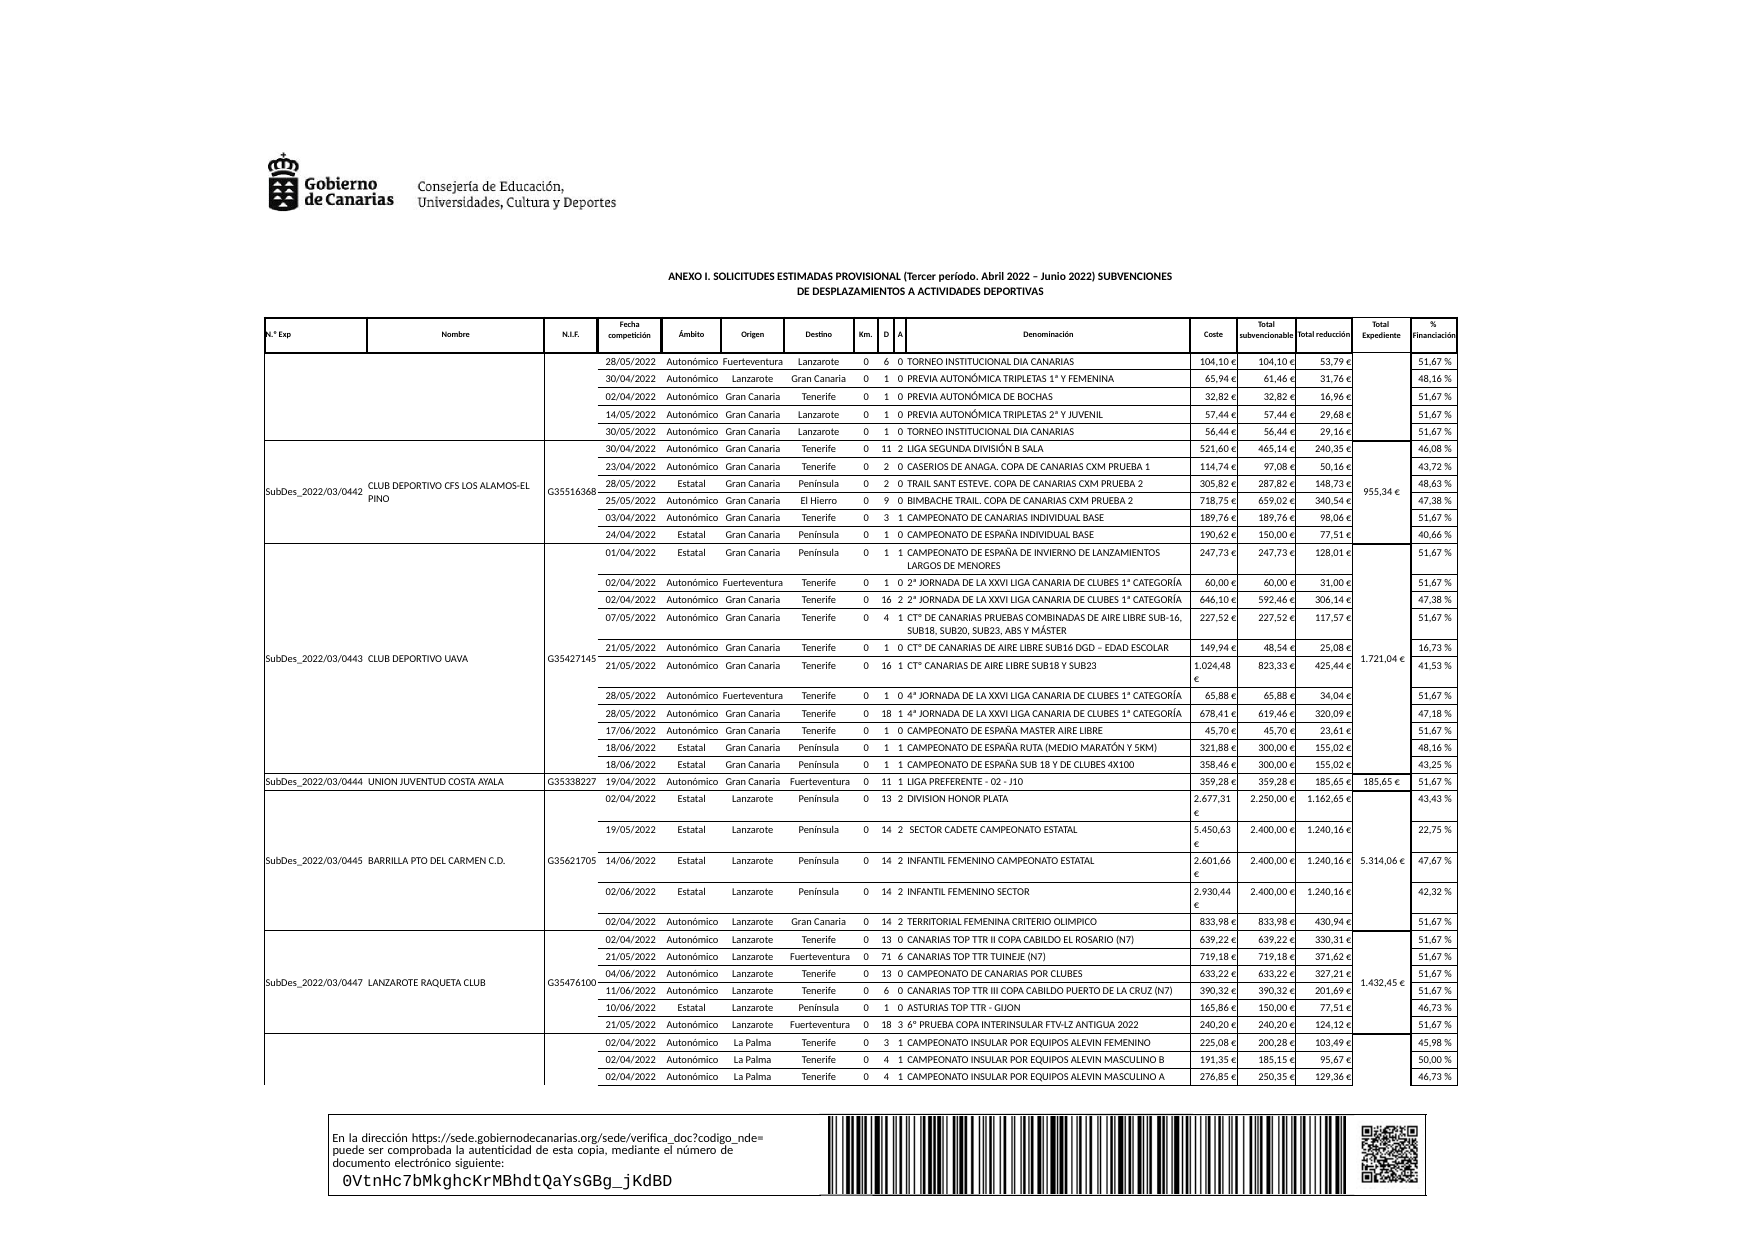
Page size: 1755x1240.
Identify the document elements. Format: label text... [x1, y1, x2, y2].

table_cell 1 [878, 688, 894, 704]
table_cell 2 [894, 441, 906, 457]
table_header Total subvencionable [1238, 319, 1295, 352]
table_cell 02/04/2022 [598, 1052, 661, 1068]
table_cell 1 [878, 575, 894, 591]
table_cell Tenerife [784, 1069, 853, 1085]
table_cell 0 [854, 740, 878, 756]
table_cell 165,86 € [1191, 1000, 1237, 1016]
table_cell Autonómico [661, 949, 721, 964]
table_cell 247,73 € [1191, 544, 1237, 574]
table_cell Autonómico [661, 657, 721, 687]
table_cell ASTURIAS TOP TTR - GIJON [906, 1000, 1190, 1016]
table_cell 0 [854, 1000, 878, 1016]
table_cell El Hierro [784, 493, 853, 509]
table_cell 28/05/2022 [598, 476, 661, 492]
table_cell CAMPEONATO DE ESPAÑA SUB 18 Y DE CLUBES 4X100 [906, 757, 1190, 773]
table_cell Tenerife [784, 575, 853, 591]
table_cell 0 [854, 458, 878, 474]
table_cell [367, 354, 544, 440]
table_cell 19/04/2022 [598, 774, 661, 790]
table_cell 43,43 % [1412, 791, 1457, 821]
table_cell 247,73 € [1238, 544, 1295, 574]
table_cell 0 [854, 441, 878, 457]
table_cell Tenerife [784, 1034, 853, 1051]
table_cell 2 [894, 822, 906, 852]
table_cell Autonómico [661, 1017, 721, 1033]
table_cell Gran Canaria [721, 774, 784, 790]
table_cell CANARIAS TOP TTR III COPA CABILDO PUERTO DE LA CRUZ (N7) [906, 983, 1190, 999]
table_cell Gran Canaria [721, 441, 784, 457]
table_cell 0 [854, 774, 878, 790]
table_cell Autonómico [661, 575, 721, 591]
table_cell Península [784, 476, 853, 492]
table_cell 0 [854, 424, 878, 440]
table_cell Lanzarote [721, 914, 784, 930]
table_cell 51,67 % [1412, 949, 1457, 964]
table_cell BARRILLA PTO DEL CARMEN C.D. [367, 791, 544, 930]
table_cell 185,65 € [1296, 774, 1352, 790]
table_cell Tenerife [784, 657, 853, 687]
table_cell 225,08 € [1191, 1034, 1237, 1051]
table_cell [265, 1034, 367, 1085]
table_cell 4ª JORNADA DE LA XXVI LIGA CANARIA DE CLUBES 1ª CATEGORÍA [906, 705, 1190, 721]
table_cell 45,70 € [1191, 723, 1237, 738]
table_cell UNION JUVENTUD COSTA AYALA [367, 774, 544, 790]
table_cell 77,51 € [1296, 527, 1352, 543]
table_cell SubDes_2022/03/0443 [265, 544, 367, 773]
table_cell Gran Canaria [721, 424, 784, 440]
table_cell Estatal [661, 476, 721, 492]
table_cell La Palma [721, 1052, 784, 1068]
table_cell 2.400,00 € [1238, 853, 1295, 882]
table_cell 50,00 % [1412, 1052, 1457, 1068]
table_cell 1 [878, 370, 894, 387]
table_cell Tenerife [784, 388, 853, 405]
table_cell Autonómico [661, 510, 721, 526]
table_cell G35516368 [545, 441, 597, 543]
table_cell 390,32 € [1238, 983, 1295, 999]
table_cell 5.314,06 € [1353, 792, 1410, 930]
table_cell Lanzarote [721, 883, 784, 913]
table_cell 250,35 € [1238, 1069, 1295, 1085]
table_cell Gran Canaria [721, 740, 784, 756]
table_cell G35427145 [545, 544, 597, 773]
table_header Nombre [368, 319, 543, 352]
table_cell 97,08 € [1238, 458, 1295, 474]
table_cell Península [784, 883, 853, 913]
table_cell 77,51 € [1296, 1000, 1352, 1016]
table_cell Gran Canaria [784, 370, 853, 387]
table_cell 11 [878, 774, 894, 790]
table_cell 0 [854, 575, 878, 591]
table_cell 47,38 % [1412, 592, 1457, 608]
table_cell 11 [878, 441, 894, 457]
table_cell 2ª JORNADA DE LA XXVI LIGA CANARIA DE CLUBES 1ª CATEGORÍA [906, 575, 1190, 591]
table_cell Lanzarote [721, 822, 784, 852]
table_cell 124,12 € [1296, 1017, 1352, 1033]
table_cell LIGA SEGUNDA DIVISIÓN B SALA [906, 441, 1190, 457]
table_cell 31,00 € [1296, 575, 1352, 591]
table_cell 2.677,31 € [1191, 791, 1237, 821]
table_cell 14 [878, 914, 894, 930]
table_cell Autonómico [661, 914, 721, 930]
table_cell 2.250,00 € [1238, 791, 1295, 821]
table_cell 65,88 € [1191, 688, 1237, 704]
table_cell 1.240,16 € [1296, 822, 1352, 852]
table_cell 18 [878, 1017, 894, 1033]
table_cell 0 [854, 544, 878, 574]
table_cell 185,65 € [1353, 775, 1410, 790]
table_cell Tenerife [784, 723, 853, 738]
table_cell Autonómico [661, 458, 721, 474]
table_cell 14 [878, 883, 894, 913]
table_cell 3 [878, 510, 894, 526]
table_cell 51,67 % [1412, 510, 1457, 526]
table_cell 0 [894, 931, 906, 947]
table_cell 0 [854, 757, 878, 773]
table_cell 240,35 € [1296, 441, 1352, 457]
table_cell Fuerteventura [721, 688, 784, 704]
table_cell Fuerteventura [784, 949, 853, 964]
table_cell 02/04/2022 [598, 791, 661, 821]
table_cell SubDes_2022/03/0445 [265, 791, 367, 930]
table_cell 51,67 % [1412, 688, 1457, 704]
table_cell La Palma [721, 1069, 784, 1085]
table_cell Península [784, 791, 853, 821]
table_cell 0 [854, 476, 878, 492]
table_cell 2.400,00 € [1238, 822, 1295, 852]
table_cell 0 [894, 476, 906, 492]
table_cell 1 [894, 740, 906, 756]
table_cell Lanzarote [721, 949, 784, 964]
table_cell 18/06/2022 [598, 740, 661, 756]
table_cell PREVIA AUTONÓMICA TRIPLETAS 1ª Y FEMENINA [906, 370, 1190, 387]
table_cell Gran Canaria [721, 757, 784, 773]
table_cell Estatal [661, 853, 721, 882]
table_cell 149,94 € [1191, 640, 1237, 656]
table_header Total reducción [1297, 319, 1351, 352]
table_cell 29,16 € [1296, 424, 1352, 440]
table_cell Península [784, 1000, 853, 1016]
table_cell 21/05/2022 [598, 657, 661, 687]
table_header Total Expediente [1353, 318, 1410, 352]
table_cell 0 [894, 458, 906, 474]
table_cell 02/04/2022 [598, 1034, 661, 1051]
table_cell 2 [894, 592, 906, 608]
table_cell Autonómico [661, 424, 721, 440]
table_header Origen [722, 319, 783, 352]
table_cell 1 [878, 640, 894, 656]
table_cell 0 [894, 370, 906, 387]
table_cell Tenerife [784, 705, 853, 721]
table_cell Tenerife [784, 441, 853, 457]
table_cell 34,04 € [1296, 688, 1352, 704]
table_cell 0 [894, 983, 906, 999]
table_cell 2.400,00 € [1238, 883, 1295, 913]
table_cell 10/06/2022 [598, 1000, 661, 1016]
table_cell 14 [878, 822, 894, 852]
table_cell Autonómico [661, 1069, 721, 1085]
table_cell 02/04/2022 [598, 914, 661, 930]
table_cell Gran Canaria [784, 914, 853, 930]
table_cell 1 [878, 757, 894, 773]
table_cell LIGA PREFERENTE - 02 - J10 [906, 774, 1190, 790]
table_cell Estatal [661, 1000, 721, 1016]
table_cell 150,00 € [1238, 527, 1295, 543]
table_cell 117,57 € [1296, 609, 1352, 639]
table_cell 14/06/2022 [598, 853, 661, 882]
table_cell 330,31 € [1296, 931, 1352, 947]
table_cell 56,44 € [1238, 424, 1295, 440]
table_cell Península [784, 527, 853, 543]
table_cell Península [784, 544, 853, 574]
table_cell 32,82 € [1191, 388, 1237, 405]
table_header Coste [1191, 319, 1236, 352]
table_cell 51,67 % [1412, 966, 1457, 982]
table_cell 51,67 % [1412, 354, 1457, 369]
table_cell 51,67 % [1412, 544, 1457, 574]
table_cell 07/05/2022 [598, 609, 661, 639]
table_cell 592,46 € [1238, 592, 1295, 608]
table_cell CAMPEONATO DE CANARIAS INDIVIDUAL BASE [906, 510, 1190, 526]
table_cell CLUB DEPORTIVO UAVA [367, 544, 544, 773]
table_cell 276,85 € [1191, 1069, 1237, 1085]
table_cell 0 [854, 1069, 878, 1085]
table_cell 60,00 € [1238, 575, 1295, 591]
table_cell 155,02 € [1296, 757, 1352, 773]
table_header Fecha competición [599, 319, 660, 352]
table_header Km. [855, 319, 877, 352]
table_cell 65,94 € [1191, 370, 1237, 387]
table_cell 1 [894, 1052, 906, 1068]
table_cell Tenerife [784, 688, 853, 704]
table_cell 1 [894, 757, 906, 773]
table_cell 646,10 € [1191, 592, 1237, 608]
table_cell INFANTIL FEMENINO SECTOR [906, 883, 1190, 913]
table_cell 1.240,16 € [1296, 883, 1352, 913]
table_cell Autonómico [661, 931, 721, 947]
table_cell Autonómico [661, 774, 721, 790]
table_cell [1353, 1035, 1410, 1085]
table_cell 1.721,04 € [1353, 545, 1410, 773]
table_cell INFANTIL FEMENINO CAMPEONATO ESTATAL [906, 853, 1190, 882]
table_cell 0 [854, 640, 878, 656]
table_cell 0 [854, 1017, 878, 1033]
table_cell 2 [878, 476, 894, 492]
table_cell 28/05/2022 [598, 354, 661, 369]
table_cell CLUB DEPORTIVO CFS LOS ALAMOS-EL PINO [367, 441, 544, 543]
table_cell 98,06 € [1296, 510, 1352, 526]
table_cell 0 [894, 688, 906, 704]
table_cell 30/04/2022 [598, 441, 661, 457]
table_cell 240,20 € [1191, 1017, 1237, 1033]
table_cell 955,34 € [1353, 442, 1410, 543]
table_cell Autonómico [661, 609, 721, 639]
table_cell Península [784, 757, 853, 773]
table_cell 51,67 % [1412, 575, 1457, 591]
table_cell 465,14 € [1238, 441, 1295, 457]
table_cell CAMPEONATO DE ESPAÑA DE INVIERNO DE LANZAMIENTOS LARGOS DE MENORES [906, 544, 1190, 574]
table_cell 6º PRUEBA COPA INTERINSULAR FTV-LZ ANTIGUA 2022 [906, 1017, 1190, 1033]
table_cell 0 [854, 883, 878, 913]
table_cell 47,18 % [1412, 705, 1457, 721]
table_cell Estatal [661, 527, 721, 543]
table_cell 2 [894, 791, 906, 821]
table_cell Gran Canaria [721, 458, 784, 474]
table_cell 48,16 % [1412, 740, 1457, 756]
table_cell 305,82 € [1191, 476, 1237, 492]
table_cell 30/05/2022 [598, 424, 661, 440]
table_cell Fuerteventura [721, 575, 784, 591]
table_cell 51,67 % [1412, 1017, 1457, 1033]
table_cell 14 [878, 853, 894, 882]
table_cell 0 [854, 527, 878, 543]
table_cell 0 [894, 406, 906, 422]
table_cell Tenerife [784, 1052, 853, 1068]
table_cell Gran Canaria [721, 723, 784, 738]
table_cell 306,14 € [1296, 592, 1352, 608]
table_cell 340,54 € [1296, 493, 1352, 509]
table_cell 4ª JORNADA DE LA XXVI LIGA CANARIA DE CLUBES 1ª CATEGORÍA [906, 688, 1190, 704]
table_cell 51,67 % [1412, 388, 1457, 405]
table_cell 29,68 € [1296, 406, 1352, 422]
table_cell 5.450,63 € [1191, 822, 1237, 852]
table_cell 56,44 € [1191, 424, 1237, 440]
table_cell 200,28 € [1238, 1034, 1295, 1051]
table_cell 19/05/2022 [598, 822, 661, 852]
table_cell 0 [854, 705, 878, 721]
table_cell Tenerife [784, 592, 853, 608]
table_cell Autonómico [661, 723, 721, 738]
table_cell CAMPEONATO DE ESPAÑA MASTER AIRE LIBRE [906, 723, 1190, 738]
table_cell 425,44 € [1296, 657, 1352, 687]
table_cell 0 [854, 406, 878, 422]
table_cell 189,76 € [1238, 510, 1295, 526]
table_cell Lanzarote [721, 1000, 784, 1016]
table_cell 53,79 € [1296, 354, 1352, 369]
table_cell 359,28 € [1238, 774, 1295, 790]
table_cell 16,73 % [1412, 640, 1457, 656]
table_cell Gran Canaria [721, 527, 784, 543]
table_cell SubDes_2022/03/0442 [265, 441, 367, 543]
table_cell 11/06/2022 [598, 983, 661, 999]
table_cell 150,00 € [1238, 1000, 1295, 1016]
table_cell 103,49 € [1296, 1034, 1352, 1051]
table_cell 25,08 € [1296, 640, 1352, 656]
table_cell Gran Canaria [721, 493, 784, 509]
table_cell 13 [878, 791, 894, 821]
table_cell Estatal [661, 740, 721, 756]
table_cell Gran Canaria [721, 406, 784, 422]
table_cell Estatal [661, 883, 721, 913]
table_cell 13 [878, 966, 894, 982]
table_cell 51,67 % [1412, 774, 1457, 790]
table_cell TORNEO INSTITUCIONAL DIA CANARIAS [906, 354, 1190, 369]
table_cell 0 [854, 370, 878, 387]
table_cell Lanzarote [721, 853, 784, 882]
table_cell 2.930,44 € [1191, 883, 1237, 913]
table_cell Gran Canaria [721, 640, 784, 656]
table_cell 0 [854, 931, 878, 947]
table_cell TRAIL SANT ESTEVE. COPA DE CANARIAS CXM PRUEBA 2 [906, 476, 1190, 492]
table_cell 0 [894, 527, 906, 543]
table_cell 57,44 € [1191, 406, 1237, 422]
table_cell 18 [878, 705, 894, 721]
table_cell 185,15 € [1238, 1052, 1295, 1068]
table_cell 104,10 € [1191, 354, 1237, 369]
table_cell 1 [878, 527, 894, 543]
table_cell 71 [878, 949, 894, 964]
table_cell 371,62 € [1296, 949, 1352, 964]
table_cell 0 [854, 914, 878, 930]
table_cell 1 [894, 657, 906, 687]
table_cell 6 [894, 949, 906, 964]
table_cell 04/06/2022 [598, 966, 661, 982]
table_cell 0 [854, 966, 878, 982]
table_cell 1.240,16 € [1296, 853, 1352, 882]
table_cell G35621705 [545, 791, 597, 930]
table_cell 0 [894, 493, 906, 509]
table_cell 0 [854, 949, 878, 964]
table_cell Tenerife [784, 609, 853, 639]
table_cell 03/04/2022 [598, 510, 661, 526]
table_cell 0 [854, 354, 878, 369]
table_cell CAMPEONATO DE ESPAÑA RUTA (MEDIO MARATÓN Y 5KM) [906, 740, 1190, 756]
table_cell CAMPEONATO INSULAR POR EQUIPOS ALEVIN MASCULINO B [906, 1052, 1190, 1068]
table_cell 61,46 € [1238, 370, 1295, 387]
table_cell Lanzarote [721, 370, 784, 387]
table_cell 46,73 % [1412, 1000, 1457, 1016]
table_cell CAMPEONATO INSULAR POR EQUIPOS ALEVIN MASCULINO A [906, 1069, 1190, 1085]
table_cell SECTOR CADETE CAMPEONATO ESTATAL [906, 822, 1190, 852]
table_cell 1 [878, 424, 894, 440]
table_cell Gran Canaria [721, 657, 784, 687]
table_cell 2 [878, 458, 894, 474]
table_cell 41,53 % [1412, 657, 1457, 687]
table_cell Fuerteventura [784, 774, 853, 790]
table_cell 6 [878, 354, 894, 369]
table_cell LANZAROTE RAQUETA CLUB [367, 931, 544, 1033]
table_cell SubDes_2022/03/0444 [265, 774, 367, 790]
table_cell 619,46 € [1238, 705, 1295, 721]
table_cell 21/05/2022 [598, 1017, 661, 1033]
table_cell 2.601,66 € [1191, 853, 1237, 882]
table_cell 6 [878, 983, 894, 999]
table_cell Gran Canaria [721, 476, 784, 492]
table_cell 2 [894, 853, 906, 882]
table_cell 1.162,65 € [1296, 791, 1352, 821]
table_cell Tenerife [784, 966, 853, 982]
table_cell Fuerteventura [721, 354, 784, 369]
table_cell 1 [894, 510, 906, 526]
table_cell 46,08 % [1412, 441, 1457, 457]
table_cell 02/04/2022 [598, 388, 661, 405]
table_cell 01/04/2022 [598, 544, 661, 574]
table_cell Autonómico [661, 983, 721, 999]
table_header N.I.F. [545, 319, 596, 352]
table_cell 65,88 € [1238, 688, 1295, 704]
table_cell 95,67 € [1296, 1052, 1352, 1068]
table_cell CTº CANARIAS DE AIRE LIBRE SUB18 Y SUB23 [906, 657, 1190, 687]
table_cell [545, 1034, 597, 1085]
table_cell Lanzarote [721, 791, 784, 821]
text ANEXO I. SOLICITUDES ESTIMADAS PROVISIONAL (Tercer período. Abril 2022 – Junio 2022) SUBVENCIONES DE DESPLAZAMIENTOS A ACTIVIDADES DEPORTIVAS [665, 269, 1176, 298]
table_cell 57,44 € [1238, 406, 1295, 422]
table_cell 0 [894, 966, 906, 982]
table_cell 3 [878, 1034, 894, 1051]
table_cell 1 [878, 406, 894, 422]
table_cell 1.432,45 € [1353, 932, 1410, 1033]
table_cell 104,10 € [1238, 354, 1295, 369]
table_cell Gran Canaria [721, 705, 784, 721]
table_cell Lanzarote [721, 966, 784, 982]
table_cell 23,61 € [1296, 723, 1352, 738]
table_cell Autonómico [661, 441, 721, 457]
table_cell Autonómico [661, 1052, 721, 1068]
table_cell Estatal [661, 757, 721, 773]
table_cell TORNEO INSTITUCIONAL DIA CANARIAS [906, 424, 1190, 440]
table_cell 42,32 % [1412, 883, 1457, 913]
table_cell 48,16 % [1412, 370, 1457, 387]
table_cell 1 [878, 388, 894, 405]
table_cell 1 [878, 723, 894, 738]
table_cell 0 [854, 388, 878, 405]
table_cell 359,28 € [1191, 774, 1237, 790]
table_cell 4 [878, 1069, 894, 1085]
table_cell Gran Canaria [721, 388, 784, 405]
table_cell 0 [854, 493, 878, 509]
table_cell La Palma [721, 1034, 784, 1051]
table_cell 0 [894, 723, 906, 738]
table_cell CANARIAS TOP TTR II COPA CABILDO EL ROSARIO (N7) [906, 931, 1190, 947]
table_cell 0 [854, 609, 878, 639]
table_cell 43,72 % [1412, 458, 1457, 474]
table_cell Gran Canaria [721, 510, 784, 526]
table_cell 0 [894, 354, 906, 369]
table_cell 327,21 € [1296, 966, 1352, 982]
table_cell 1.024,48 € [1191, 657, 1237, 687]
table_cell 114,74 € [1191, 458, 1237, 474]
table_cell 02/04/2022 [598, 575, 661, 591]
table_cell 390,32 € [1191, 983, 1237, 999]
table_cell SubDes_2022/03/0447 [265, 931, 367, 1033]
table_cell 0 [894, 575, 906, 591]
table_cell Fuerteventura [784, 1017, 853, 1033]
table_cell 0 [894, 640, 906, 656]
table_cell 48,63 % [1412, 476, 1457, 492]
table_cell 227,52 € [1238, 609, 1295, 639]
table_header Denominación [907, 319, 1189, 352]
table_cell 51,67 % [1412, 931, 1457, 947]
table_cell 32,82 € [1238, 388, 1295, 405]
table_cell 1 [878, 1000, 894, 1016]
table_cell 719,18 € [1191, 949, 1237, 964]
table_cell 639,22 € [1191, 931, 1237, 947]
table_cell Gran Canaria [721, 609, 784, 639]
table_cell Tenerife [784, 931, 853, 947]
table_cell 0 [854, 592, 878, 608]
table_header % Financiación [1412, 319, 1456, 352]
table_cell Tenerife [784, 510, 853, 526]
table_cell Tenerife [784, 640, 853, 656]
table_cell CTº DE CANARIAS DE AIRE LIBRE SUB16 DGD – EDAD ESCOLAR [906, 640, 1190, 656]
table_cell [545, 354, 597, 440]
table_cell 189,76 € [1191, 510, 1237, 526]
table_cell Tenerife [784, 983, 853, 999]
table_cell PREVIA AUTONÓMICA TRIPLETAS 2ª Y JUVENIL [906, 406, 1190, 422]
table_cell Autonómico [661, 592, 721, 608]
table_cell 2 [894, 914, 906, 930]
table_cell 1 [894, 705, 906, 721]
table_cell 0 [854, 853, 878, 882]
table_cell CTº DE CANARIAS PRUEBAS COMBINADAS DE AIRE LIBRE SUB-16, SUB18, SUB20, SUB23, ABS Y MÁSTER [906, 609, 1190, 639]
table_cell 300,00 € [1238, 740, 1295, 756]
table_cell 51,67 % [1412, 406, 1457, 422]
table_cell Autonómico [661, 406, 721, 422]
table_cell Estatal [661, 822, 721, 852]
table_cell 201,69 € [1296, 983, 1352, 999]
table_cell Autonómico [661, 354, 721, 369]
table_cell Autonómico [661, 966, 721, 982]
table_cell Península [784, 740, 853, 756]
table_cell 4 [878, 1052, 894, 1068]
table_cell 43,25 % [1412, 757, 1457, 773]
table_cell 0 [854, 723, 878, 738]
table_cell 833,98 € [1191, 914, 1237, 930]
table_cell Lanzarote [721, 931, 784, 947]
table_cell BIMBACHE TRAIL. COPA DE CANARIAS CXM PRUEBA 2 [906, 493, 1190, 509]
table_cell 633,22 € [1191, 966, 1237, 982]
table_cell 2ª JORNADA DE LA XXVI LIGA CANARIA DE CLUBES 1ª CATEGORÍA [906, 592, 1190, 608]
table_cell 320,09 € [1296, 705, 1352, 721]
table_cell 1 [894, 774, 906, 790]
table_cell 45,70 € [1238, 723, 1295, 738]
table_cell 659,02 € [1238, 493, 1295, 509]
table_cell [367, 1034, 544, 1085]
table_cell CAMPEONATO INSULAR POR EQUIPOS ALEVIN FEMENINO [906, 1034, 1190, 1051]
table_cell 02/04/2022 [598, 592, 661, 608]
table_cell 358,46 € [1191, 757, 1237, 773]
table_cell Estatal [661, 544, 721, 574]
table_cell 0 [854, 510, 878, 526]
table_cell Gran Canaria [721, 544, 784, 574]
table_cell 16 [878, 592, 894, 608]
table_cell 833,98 € [1238, 914, 1295, 930]
table_header N.º Exp [266, 319, 366, 352]
table_cell 1 [894, 609, 906, 639]
table_cell 0 [894, 424, 906, 440]
table_cell PREVIA AUTONÓMICA DE BOCHAS [906, 388, 1190, 405]
table_cell 23/04/2022 [598, 458, 661, 474]
table_cell 22,75 % [1412, 822, 1457, 852]
table_cell 21/05/2022 [598, 640, 661, 656]
table_cell Gran Canaria [721, 592, 784, 608]
table_cell 47,67 % [1412, 853, 1457, 882]
table_cell 521,60 € [1191, 441, 1237, 457]
table_cell 240,20 € [1238, 1017, 1295, 1033]
table_cell Lanzarote [784, 406, 853, 422]
table_cell 46,73 % [1412, 1069, 1457, 1085]
table_cell 227,52 € [1191, 609, 1237, 639]
table_cell DIVISION HONOR PLATA [906, 791, 1190, 821]
table_cell 718,75 € [1191, 493, 1237, 509]
table_cell 0 [854, 657, 878, 687]
table_cell Autonómico [661, 640, 721, 656]
table_cell 719,18 € [1238, 949, 1295, 964]
table_cell 148,73 € [1296, 476, 1352, 492]
table_cell 639,22 € [1238, 931, 1295, 947]
table_cell 287,82 € [1238, 476, 1295, 492]
table_cell 128,01 € [1296, 544, 1352, 574]
table_cell Lanzarote [721, 1017, 784, 1033]
table_header Ámbito [663, 319, 720, 352]
table_cell Autonómico [661, 493, 721, 509]
table_cell 18/06/2022 [598, 757, 661, 773]
table_cell 0 [854, 822, 878, 852]
table_cell 47,38 % [1412, 493, 1457, 509]
table_cell 823,33 € [1238, 657, 1295, 687]
table_cell Autonómico [661, 688, 721, 704]
table_cell 0 [894, 1000, 906, 1016]
table_cell 51,67 % [1412, 424, 1457, 440]
table_cell G35338227 [545, 774, 597, 790]
table_cell 28/05/2022 [598, 705, 661, 721]
table_cell 0 [894, 388, 906, 405]
table_cell 1 [894, 544, 906, 574]
table_cell 14/05/2022 [598, 406, 661, 422]
table_cell [265, 354, 367, 440]
table_cell 02/06/2022 [598, 883, 661, 913]
table_cell 17/06/2022 [598, 723, 661, 738]
table_cell 31,76 € [1296, 370, 1352, 387]
table_cell 9 [878, 493, 894, 509]
table_cell Estatal [661, 791, 721, 821]
table_cell 28/05/2022 [598, 688, 661, 704]
table_cell Lanzarote [784, 354, 853, 369]
table_cell Península [784, 853, 853, 882]
table_cell Lanzarote [784, 424, 853, 440]
table_cell 191,35 € [1191, 1052, 1237, 1068]
table_cell CAMPEONATO DE CANARIAS POR CLUBES [906, 966, 1190, 982]
table_cell 1 [894, 1034, 906, 1051]
table_cell 25/05/2022 [598, 493, 661, 509]
table_cell TERRITORIAL FEMENINA CRITERIO OLIMPICO [906, 914, 1190, 930]
table_cell 129,36 € [1296, 1069, 1352, 1085]
table_cell 0 [854, 791, 878, 821]
table_header A [895, 319, 905, 352]
table_cell CAMPEONATO DE ESPAÑA INDIVIDUAL BASE [906, 527, 1190, 543]
table_cell [1353, 353, 1410, 440]
table_cell G35476100 [545, 931, 597, 1033]
table_cell 48,54 € [1238, 640, 1295, 656]
table_cell 40,66 % [1412, 527, 1457, 543]
table_cell 16,96 € [1296, 388, 1352, 405]
table_header D [879, 319, 893, 352]
table_cell 02/04/2022 [598, 1069, 661, 1085]
table_cell 3 [894, 1017, 906, 1033]
table_cell 50,16 € [1296, 458, 1352, 474]
table_cell 02/04/2022 [598, 931, 661, 947]
table_cell 0 [854, 983, 878, 999]
table_cell 45,98 % [1412, 1034, 1457, 1051]
table_cell 633,22 € [1238, 966, 1295, 982]
table_cell CANARIAS TOP TTR TUINEJE (N7) [906, 949, 1190, 964]
table_cell 1 [894, 1069, 906, 1085]
table_cell 51,67 % [1412, 723, 1457, 738]
table_cell 51,67 % [1412, 914, 1457, 930]
table_cell 1 [878, 740, 894, 756]
table_cell 24/04/2022 [598, 527, 661, 543]
table_cell 0 [854, 688, 878, 704]
table_header Destino [785, 319, 853, 352]
table_cell 300,00 € [1238, 757, 1295, 773]
table_cell CASERIOS DE ANAGA. COPA DE CANARIAS CXM PRUEBA 1 [906, 458, 1190, 474]
table_cell 21/05/2022 [598, 949, 661, 964]
table_cell 4 [878, 609, 894, 639]
table_cell 678,41 € [1191, 705, 1237, 721]
table_cell 155,02 € [1296, 740, 1352, 756]
table_cell Autonómico [661, 370, 721, 387]
table_cell 0 [854, 1034, 878, 1051]
table_cell 51,67 % [1412, 983, 1457, 999]
table_cell 30/04/2022 [598, 370, 661, 387]
table_cell 190,62 € [1191, 527, 1237, 543]
table_cell Autonómico [661, 1034, 721, 1051]
table_cell Lanzarote [721, 983, 784, 999]
table_cell 51,67 % [1412, 609, 1457, 639]
table_cell 60,00 € [1191, 575, 1237, 591]
table_cell 321,88 € [1191, 740, 1237, 756]
table_cell Tenerife [784, 458, 853, 474]
table_cell 1 [878, 544, 894, 574]
table_cell 0 [854, 1052, 878, 1068]
table_cell 430,94 € [1296, 914, 1352, 930]
table_cell Península [784, 822, 853, 852]
table_cell 13 [878, 931, 894, 947]
table_cell 16 [878, 657, 894, 687]
table_cell Autonómico [661, 388, 721, 405]
table_cell 2 [894, 883, 906, 913]
table_cell Autonómico [661, 705, 721, 721]
